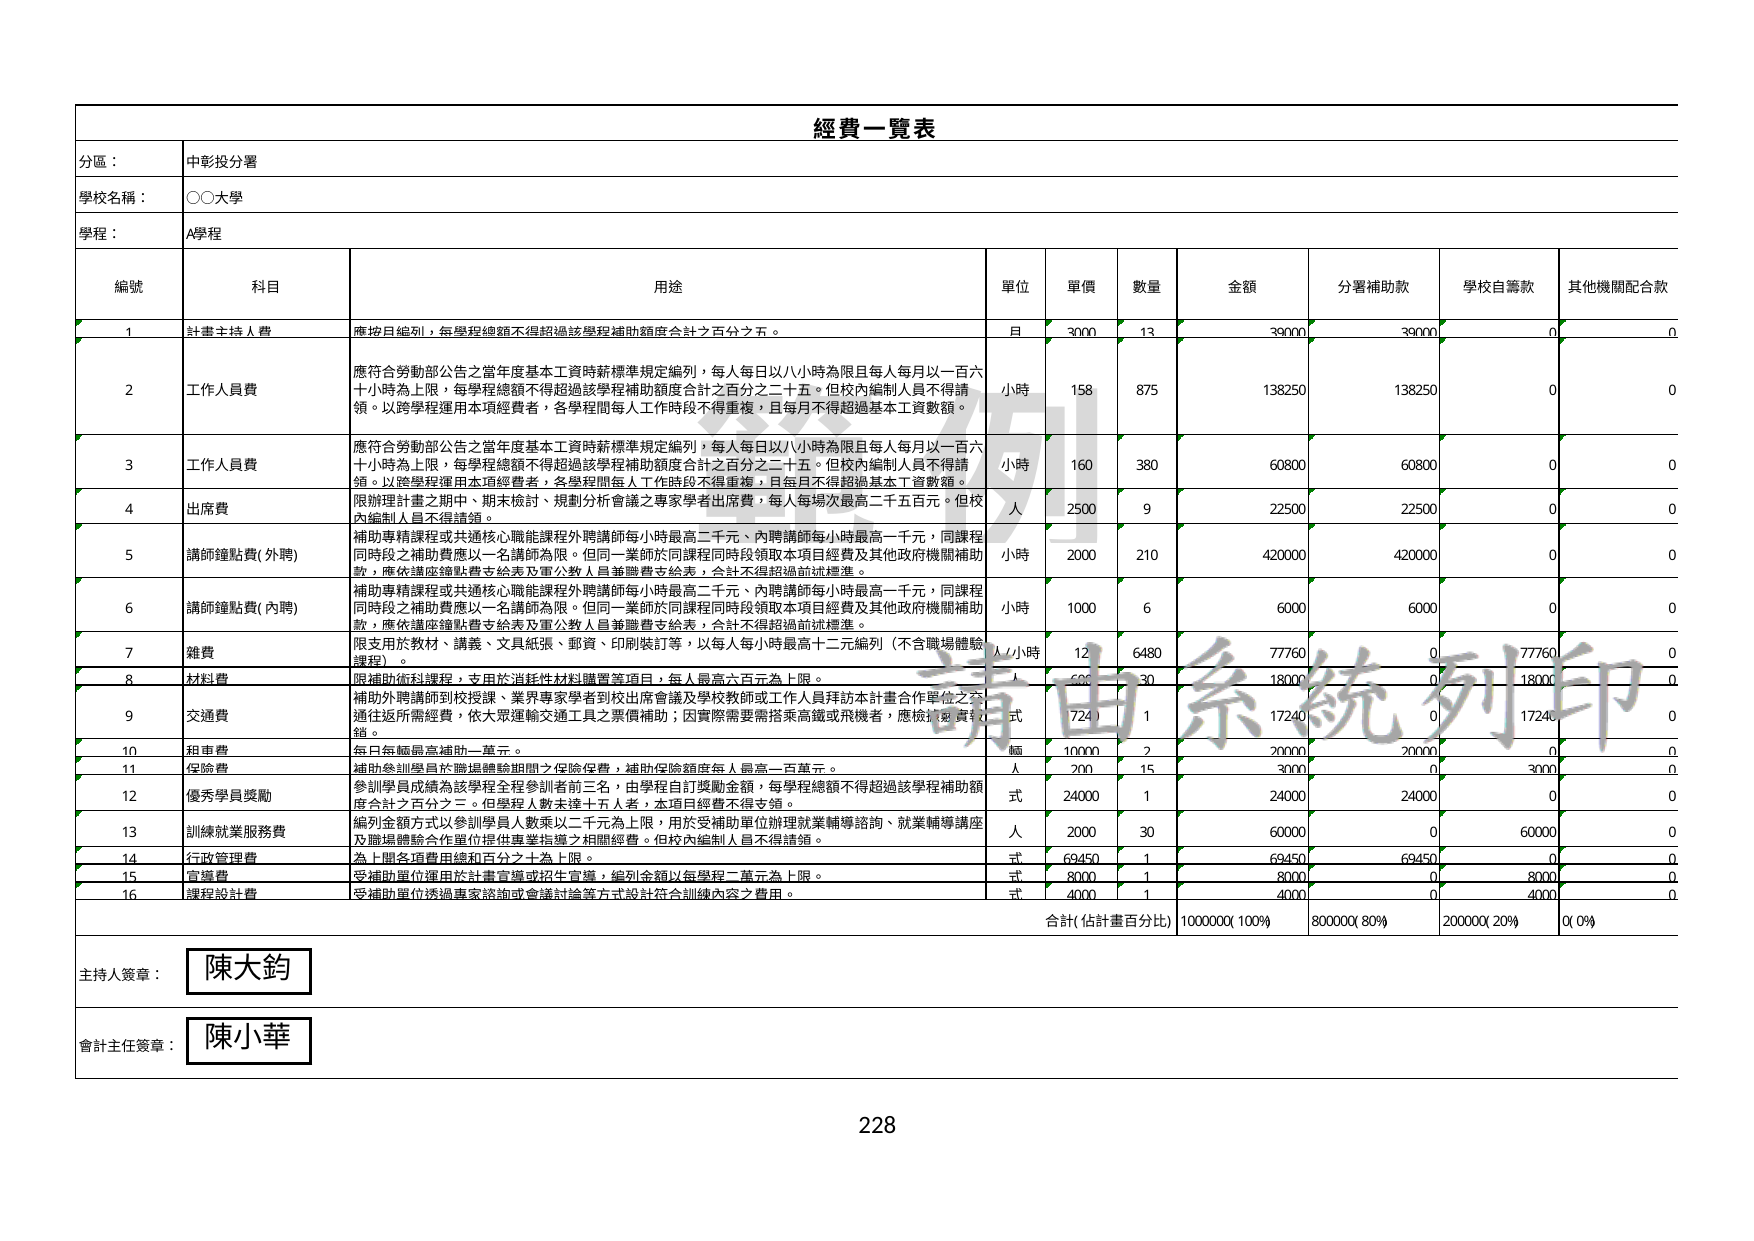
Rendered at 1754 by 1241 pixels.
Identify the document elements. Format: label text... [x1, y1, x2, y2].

text 範 例 [1006, 524, 1045, 542]
text 範 例 [987, 327, 1045, 337]
text 範 例 [987, 338, 1045, 393]
text 範 例 [1046, 327, 1117, 337]
text 範 例 [966, 489, 985, 523]
text 範 例 [987, 413, 992, 434]
text 範 例 [798, 413, 833, 434]
text 範 例 [1097, 489, 1117, 523]
text 範 例 [691, 524, 718, 542]
text 範 例 [987, 489, 1005, 523]
text 範 例 [1118, 435, 1169, 488]
text 範 例 [998, 452, 1020, 481]
text 範 例 [755, 489, 795, 523]
text 範 例 [691, 489, 736, 523]
text 範 例 [1018, 489, 1045, 523]
text 範 例 [691, 338, 985, 434]
text 範 例 [755, 496, 767, 503]
text 範 例 [716, 413, 748, 434]
text 陳小華 [204, 1028, 294, 1053]
text 範 例 [816, 489, 841, 500]
text 陳大鈞 [204, 959, 294, 984]
text 範 例 [1046, 489, 1076, 523]
text 範 例 [816, 457, 841, 488]
text 範 例 [966, 435, 985, 485]
text 範 例 [691, 327, 985, 337]
text 範 例 [1097, 435, 1117, 488]
text 範 例 [691, 435, 736, 488]
text 範 例 [816, 489, 945, 523]
text 範 例 [756, 409, 790, 434]
text 範 例 [755, 476, 767, 483]
text 範 例 [1118, 489, 1169, 523]
text 範 例 [1118, 327, 1169, 337]
text 範 例 [1009, 413, 1045, 434]
text 範 例 [785, 464, 795, 477]
text 範 例 [872, 524, 945, 542]
text 範 例 [838, 435, 945, 488]
text 範 例 [966, 399, 985, 434]
text 範 例 [816, 524, 854, 536]
text 範 例 [1046, 338, 1117, 434]
text 範 例 [1097, 524, 1117, 542]
text 範 例 [966, 524, 985, 542]
text 範 例 [1118, 338, 1169, 434]
text 範 例 [1065, 435, 1076, 488]
text 範 例 [1032, 435, 1045, 488]
text 範 例 [1118, 524, 1169, 542]
text 範 例 [1046, 524, 1076, 542]
text 範 例 [755, 435, 835, 463]
text 範 例 [857, 387, 866, 396]
